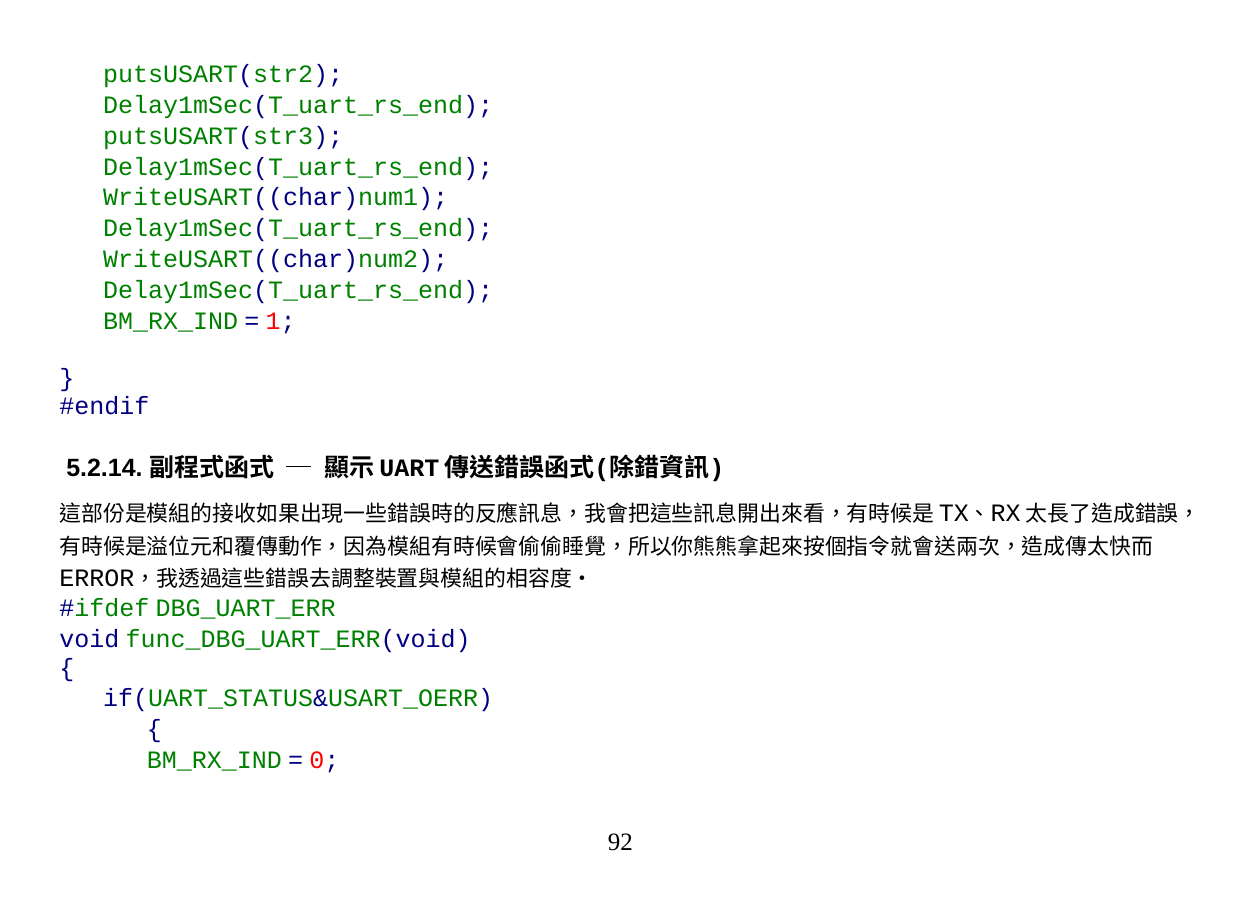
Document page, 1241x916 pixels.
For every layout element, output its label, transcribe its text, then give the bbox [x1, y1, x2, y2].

text WriteUSART((char)num2); [59, 244, 1181, 275]
text void func_DBG_UART_ERR(void) [59, 624, 1181, 655]
text WriteUSART((char)num1); [59, 182, 1181, 213]
text BM_RX_IND = 1; [59, 306, 1181, 337]
text 這部份是模組的接收如果出現一些錯誤時的反應訊息，我會把這些訊息開出來看，有時候是TX、RX太長了造成錯誤，有時候是溢位元和覆傳動作，因為模組有時候會偷偷睡覺，所以你熊熊拿起來按個指令就會送兩次，造成傳太快而ERROR，我透過這些錯誤去調整裝置與模組的相容度‧ [59, 496, 1181, 593]
text #ifdef DBG_UART_ERR [59, 593, 1181, 624]
text { [59, 714, 1181, 745]
subtitle 副程式函式 ─ 顯示UART傳送錯誤函式(除錯資訊) [59, 447, 1181, 483]
text Delay1mSec(T_uart_rs_end); [59, 152, 1181, 182]
text { [59, 655, 1181, 683]
text putsUSART(str2); [59, 59, 1181, 90]
text Delay1mSec(T_uart_rs_end); [59, 213, 1181, 244]
text Delay1mSec(T_uart_rs_end); [59, 275, 1181, 306]
text #endif [59, 394, 1181, 422]
text } [59, 365, 1181, 394]
text if(UART_STATUS&USART_OERR) [59, 683, 1181, 714]
text Delay1mSec(T_uart_rs_end); [59, 90, 1181, 121]
text BM_RX_IND = 0; [59, 745, 1181, 776]
text putsUSART(str3); [59, 121, 1181, 152]
